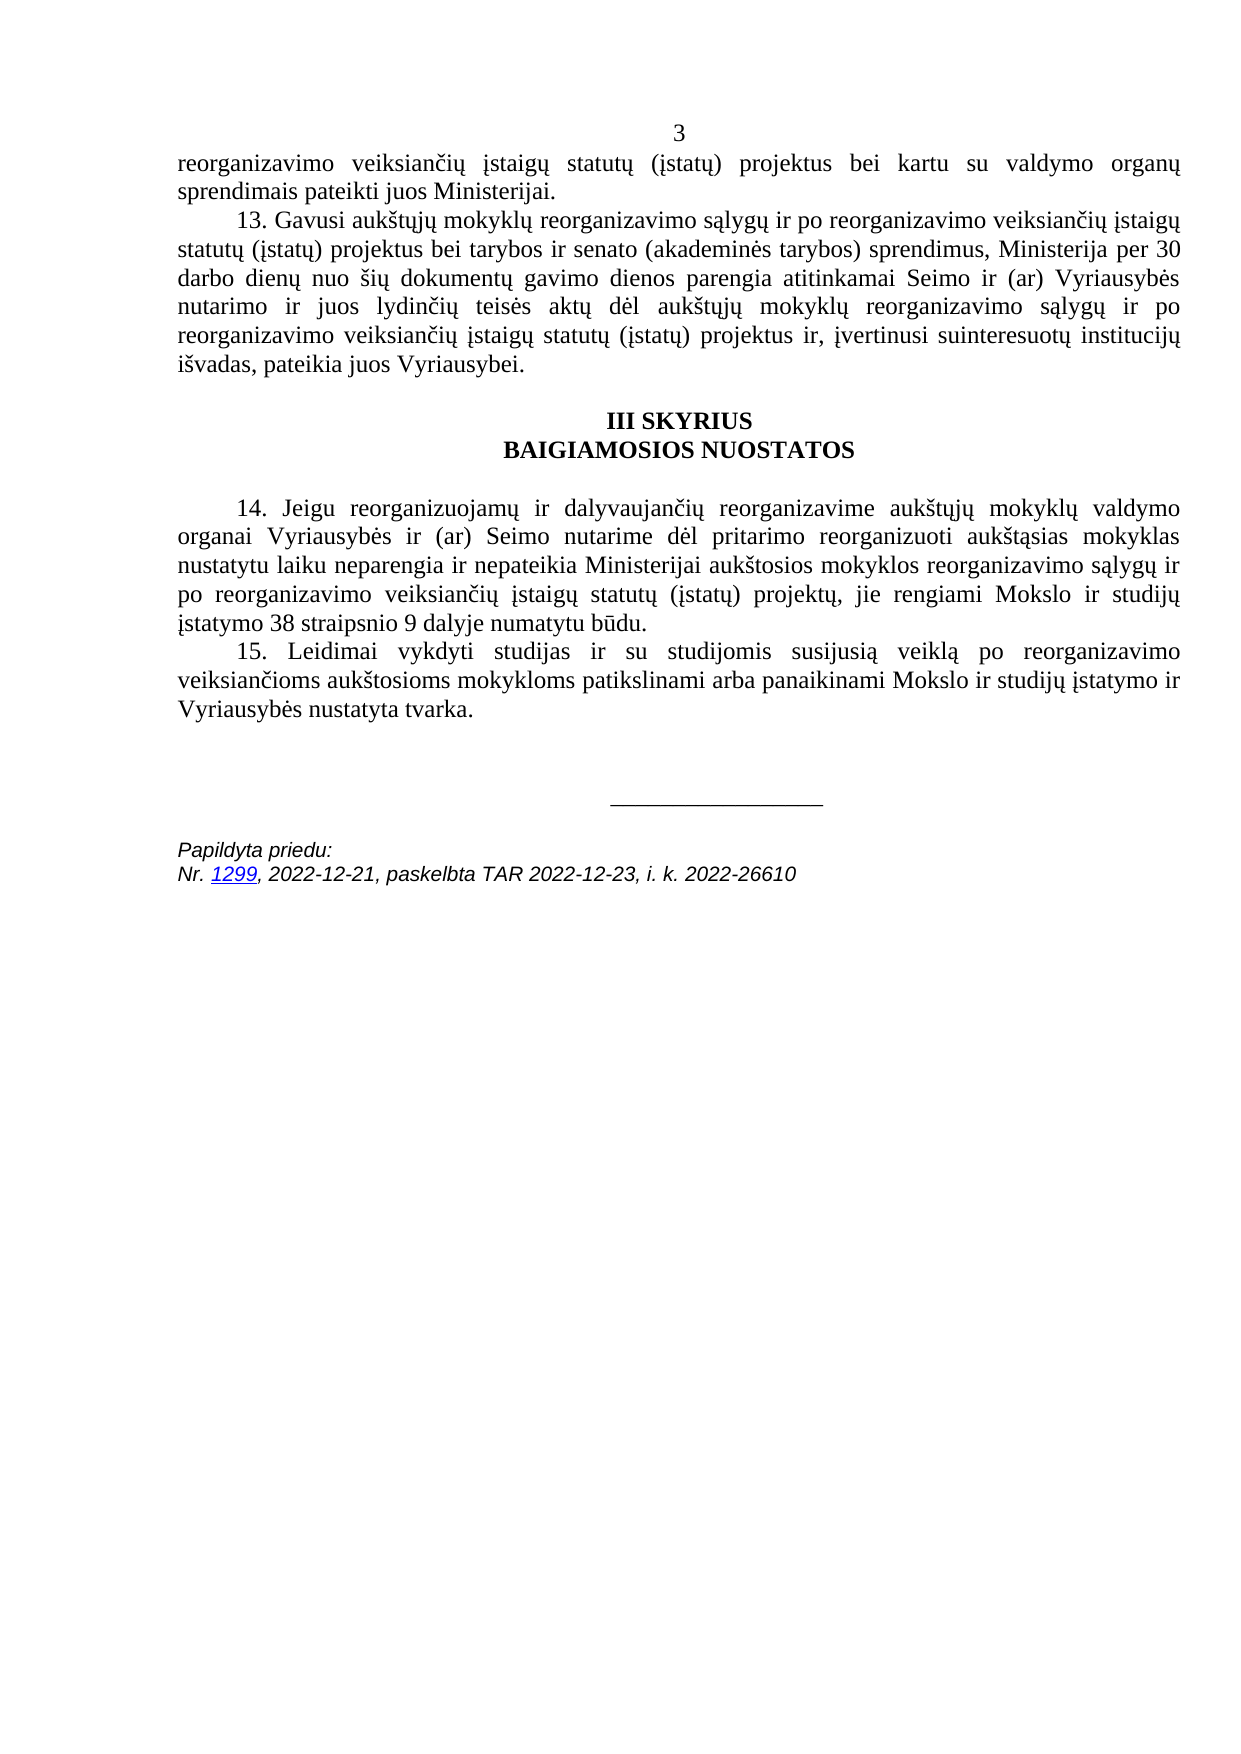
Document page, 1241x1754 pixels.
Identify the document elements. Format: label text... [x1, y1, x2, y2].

text 15. Leidimai vykdyti studijas ir su studijomis susijusią veiklą po reorganizavimo veiksiančioms aukštosioms mokykloms patikslinami arba panaikinami Mokslo ir studijų įstatymo ir Vyriausybės nustatyta tvarka. [177, 636, 1181, 723]
text 14. Jeigu reorganizuojamų ir dalyvaujančių reorganizavime aukštųjų mokyklų valdymo organai Vyriausybės ir (ar) Seimo nutarime dėl pritarimo reorganizuoti aukštąsias mokyklas nustatytu laiku neparengia ir nepateikia Ministerijai aukštosios mokyklos reorganizavimo sąlygų ir po reorganizavimo veiksiančių įstaigų statutų (įstatų) projektų, jie rengiami Mokslo ir studijų įstatymo 38 straipsnio 9 dalyje numatytu būdu. [177, 493, 1181, 636]
text Papildyta priedu: [177, 838, 1181, 862]
text _________________ [177, 780, 1181, 809]
text Nr. 1299, 2022-12-21, paskelbta TAR 2022-12-23, i. k. 2022-26610 [177, 862, 1181, 886]
text BAIGIAMOSIOS NUOSTATOS [177, 435, 1181, 464]
text III SKYRIUS [177, 406, 1181, 435]
text reorganizavimo veiksiančių įstaigų statutų (įstatų) projektus bei kartu su valdymo organų sprendimais pateikti juos Ministerijai. [177, 148, 1181, 205]
text 13. Gavusi aukštųjų mokyklų reorganizavimo sąlygų ir po reorganizavimo veiksiančių įstaigų statutų (įstatų) projektus bei tarybos ir senato (akademinės tarybos) sprendimus, Ministerija per 30 darbo dienų nuo šių dokumentų gavimo dienos parengia atitinkamai Seimo ir (ar) Vyriausybės nutarimo ir juos lydinčių teisės aktų dėl aukštųjų mokyklų reorganizavimo sąlygų ir po reorganizavimo veiksiančių įstaigų statutų (įstatų) projektus ir, įvertinusi suinteresuotų institucijų išvadas, pateikia juos Vyriausybei. [177, 205, 1181, 378]
